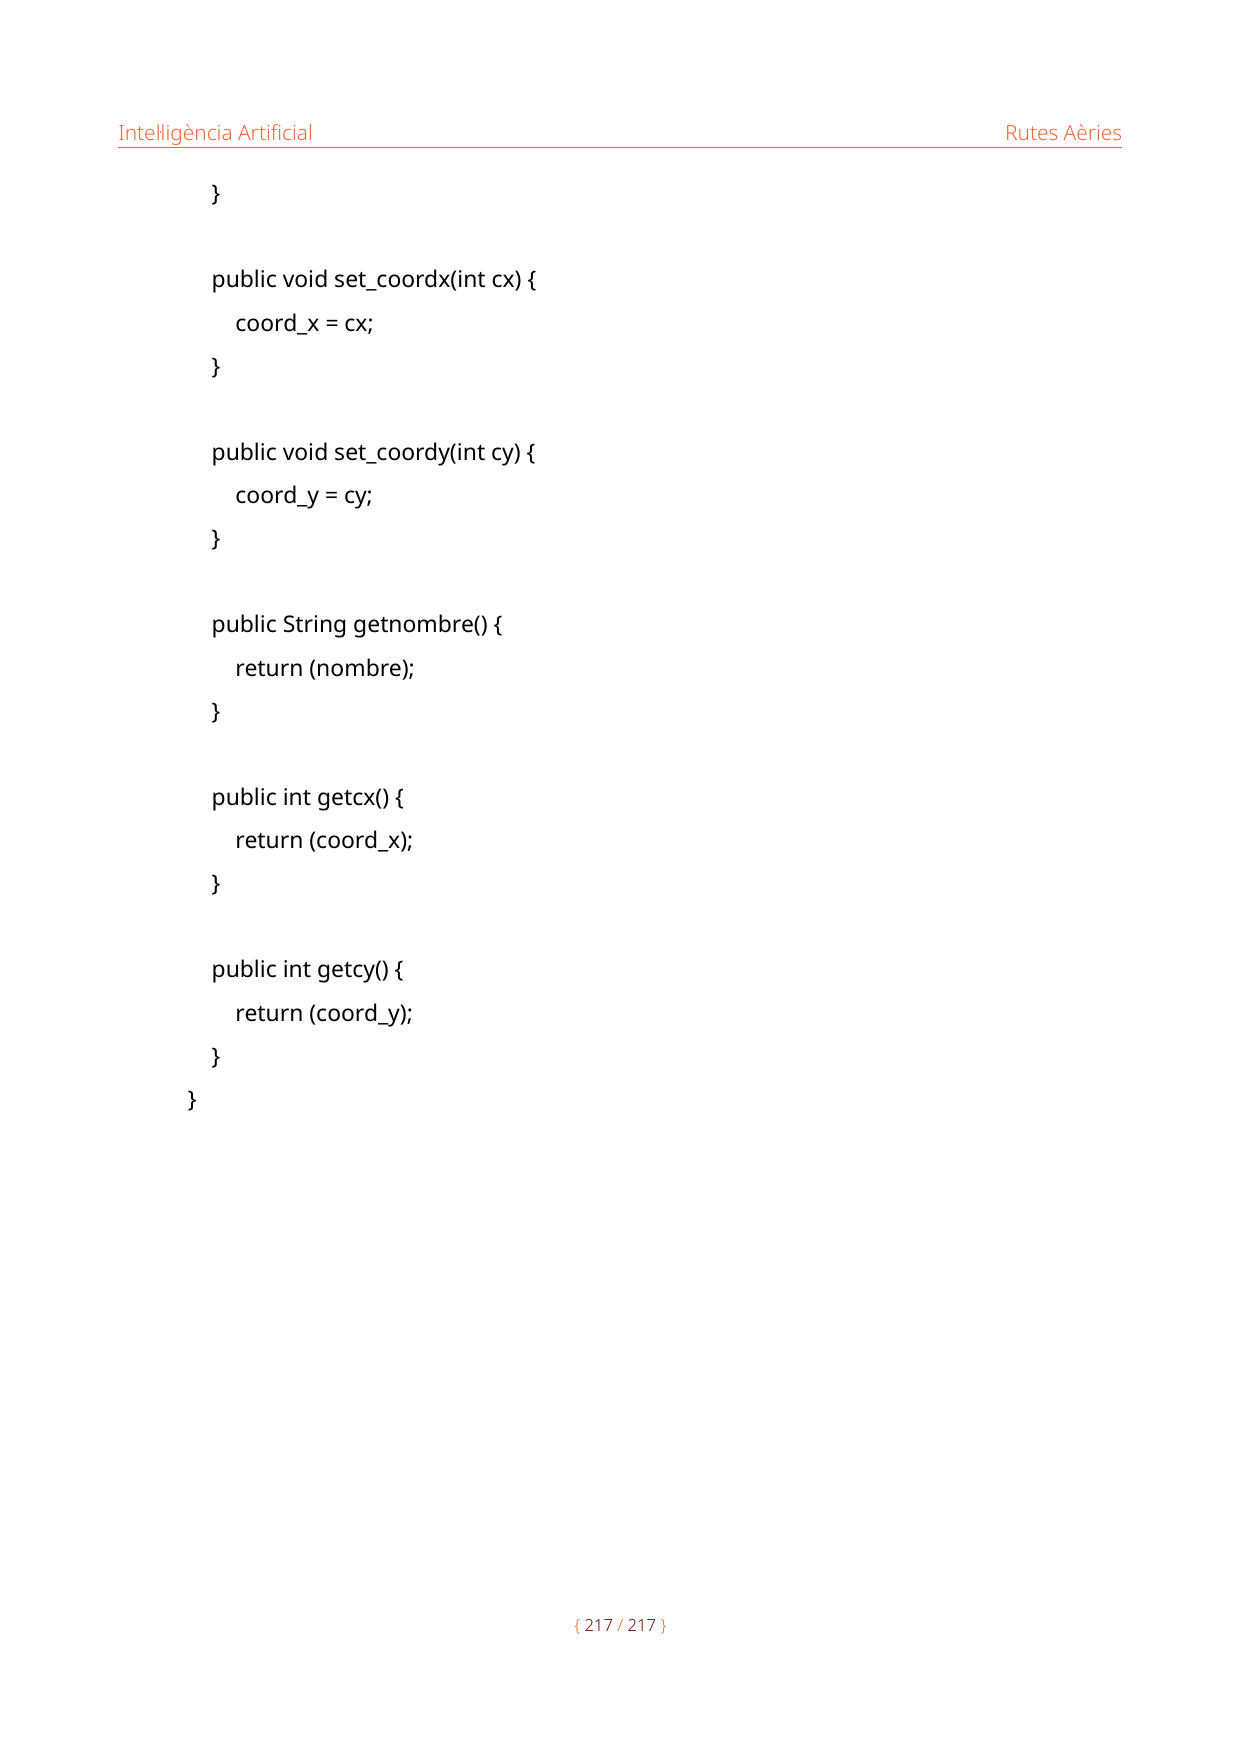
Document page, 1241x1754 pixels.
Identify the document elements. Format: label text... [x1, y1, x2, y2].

text public int getcx() { [142, 781, 1098, 812]
text } [142, 349, 1098, 381]
text public String getnombre() { [142, 608, 1098, 639]
text } [142, 1083, 1098, 1114]
text coord_x = cx; [142, 306, 1098, 338]
text } [142, 1039, 1098, 1071]
text } [142, 867, 1098, 898]
text public int getcy() { [142, 953, 1098, 984]
text return (coord_y); [142, 996, 1098, 1028]
text } [142, 177, 1098, 208]
text return (nombre); [142, 651, 1098, 683]
text public void set_coordx(int cx) { [142, 263, 1098, 294]
text coord_y = cy; [142, 479, 1098, 510]
text public void set_coordy(int cy) { [142, 436, 1098, 467]
text } [142, 522, 1098, 553]
text return (coord_x); [142, 824, 1098, 855]
text } [142, 694, 1098, 726]
